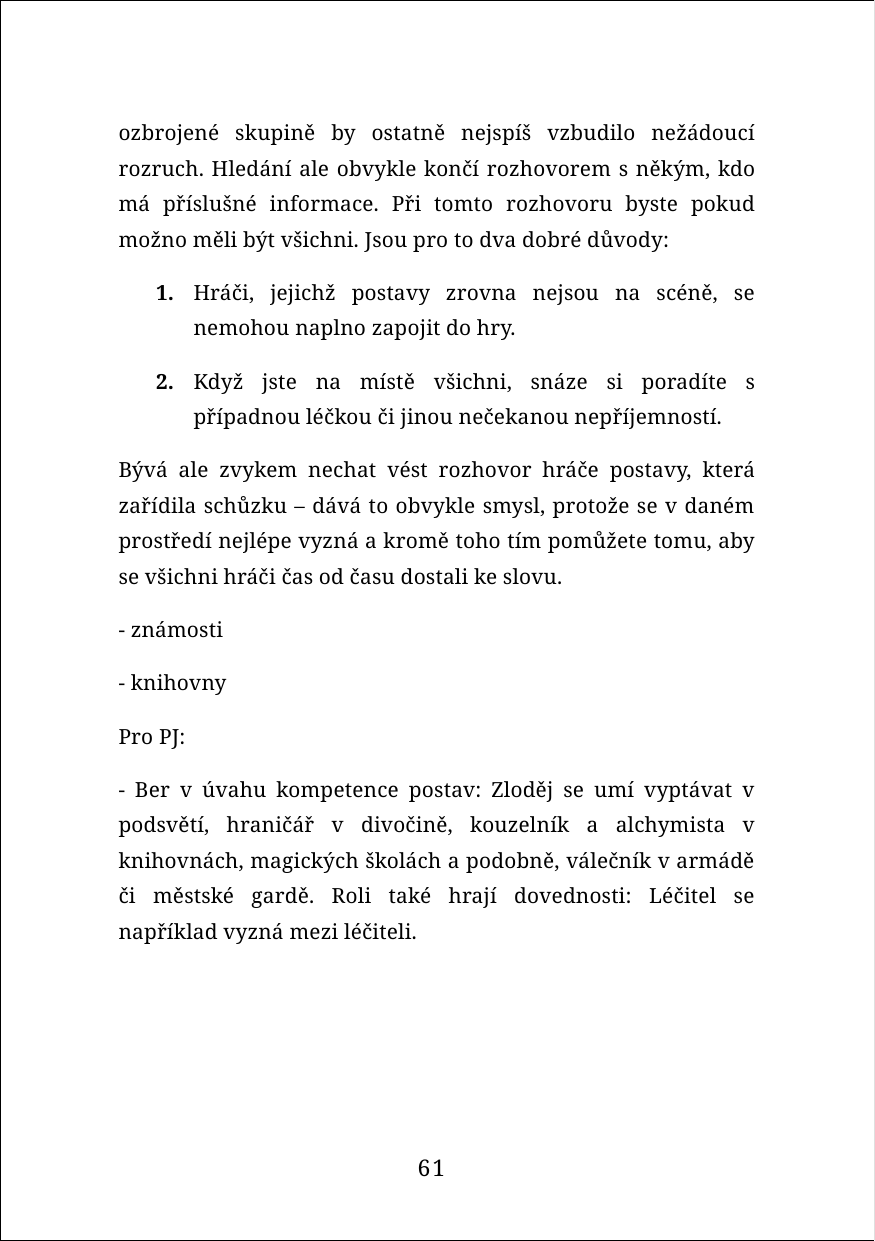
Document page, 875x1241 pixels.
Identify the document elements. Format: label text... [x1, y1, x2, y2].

text - Ber v úvahu kompetence postav: Zloděj se umí vyptávat v podsvětí, hraničář v divočině, kouzelník a alchymista v knihovnách, magických školách a podobně, válečník v armádě či městské gardě. Roli také hrají dovednosti: Léčitel se například vyzná mezi léčiteli. [118, 775, 756, 946]
text Pro PJ: [118, 722, 756, 750]
list Hráči, jejichž postavy zrovna nejsou na scéně, se nemohou naplno zapojit do hry. [156, 278, 756, 342]
list Když jste na místě všichni, snáze si poradíte s případnou léčkou či jinou nečekanou nepříjemností. [156, 367, 756, 431]
text Bývá ale zvykem nechat vést rozhovor hráče postavy, která zařídila schůzku – dává to obvykle smysl, protože se v daném prostředí nejlépe vyzná a kromě toho tím pomůžete tomu, aby se všichni hráči čas od času dostali ke slovu. [118, 456, 756, 591]
text - známosti [118, 615, 756, 644]
text - knihovny [118, 668, 756, 697]
text ozbrojené skupině by ostatně nejspíš vzbudilo nežádoucí rozruch. Hledání ale obvykle končí rozhovorem s někým, kdo má příslušné informace. Při tomto rozhovoru byste pokud možno měli být všichni. Jsou pro to dva dobré důvody: [118, 118, 756, 253]
